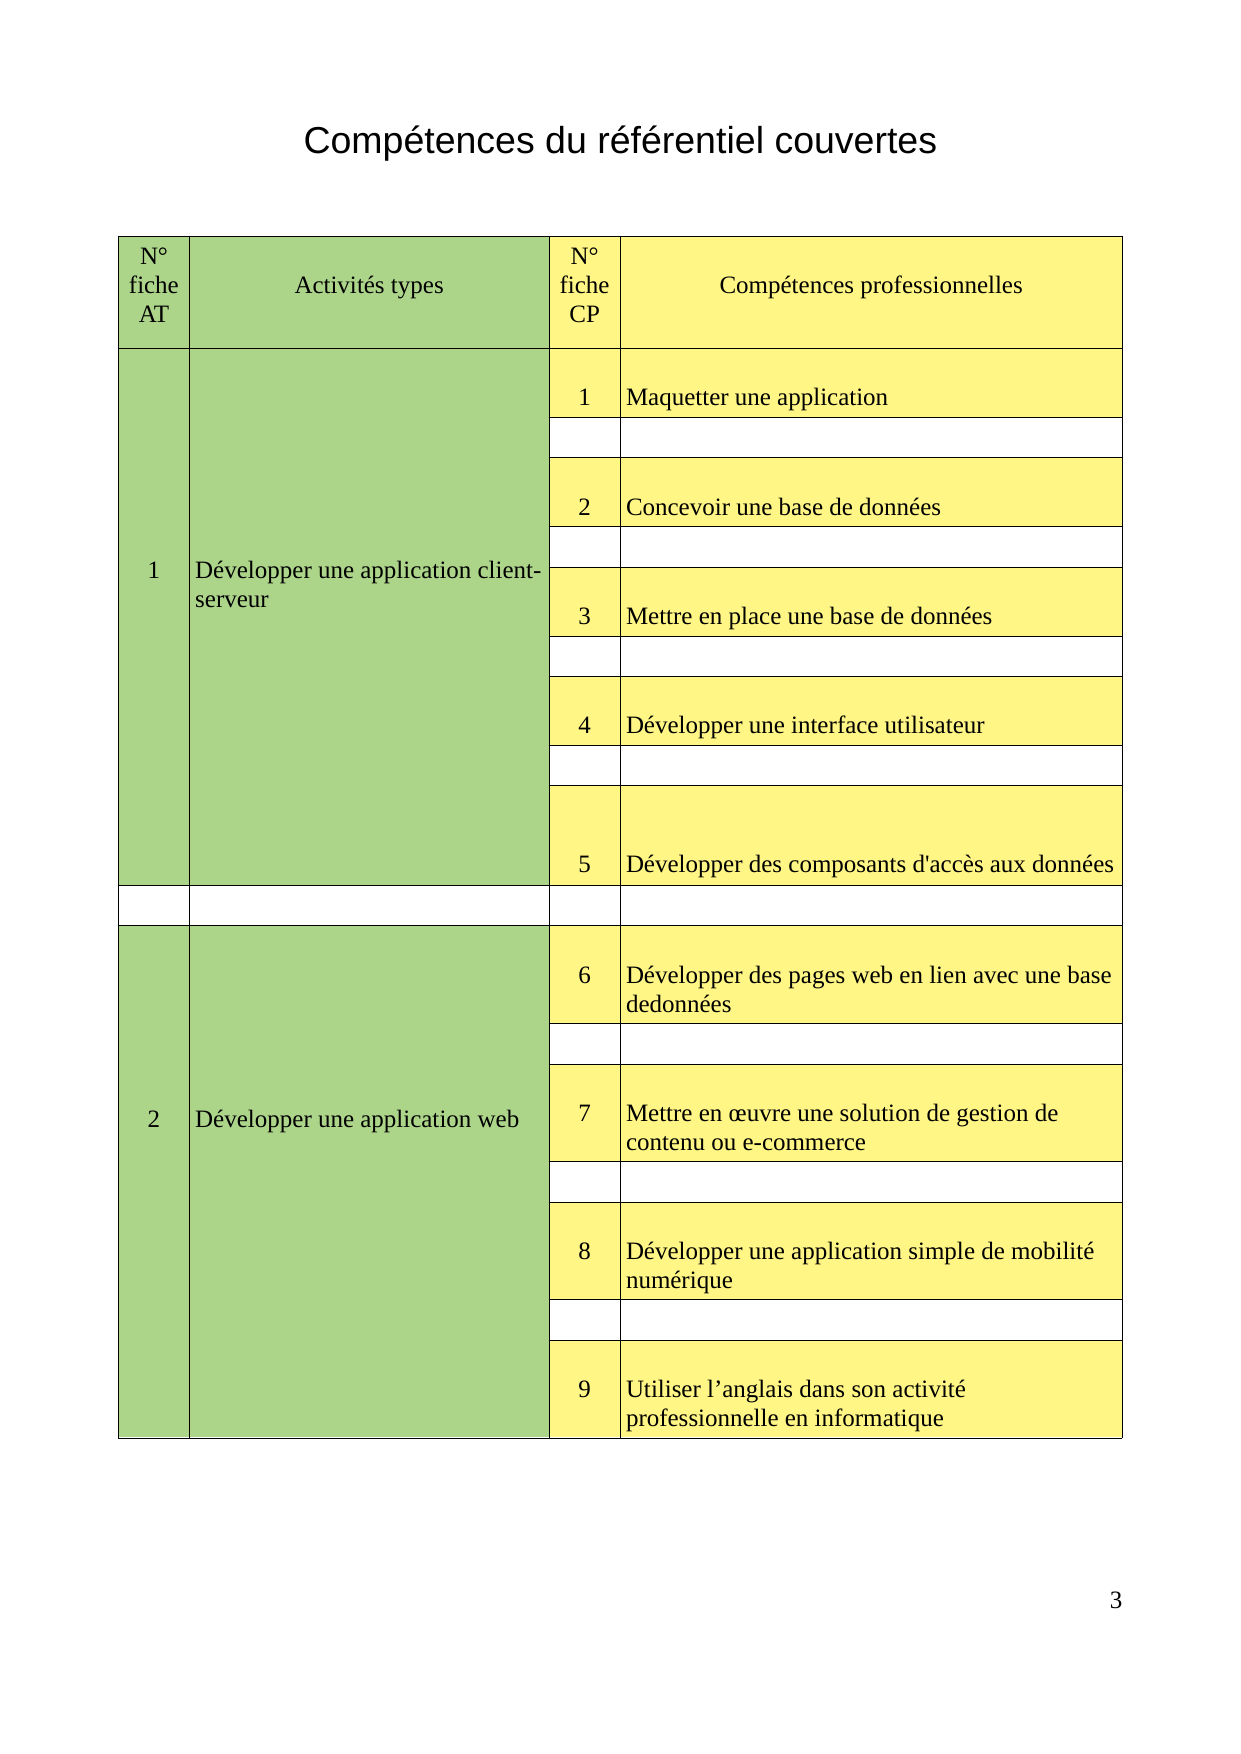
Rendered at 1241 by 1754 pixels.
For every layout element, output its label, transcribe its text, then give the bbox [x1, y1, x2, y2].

table_cell Développer une application simple de mobilité numérique [621, 1203, 1122, 1299]
table_cell Maquetter une application [621, 349, 1122, 417]
table_header N° fiche CP [550, 237, 620, 348]
table_cell [621, 1300, 1122, 1340]
table_cell 2 [119, 926, 189, 1437]
table_cell Développer une application client-serveur [190, 349, 549, 885]
table_cell [550, 1162, 620, 1202]
table_header Compétences professionnelles [621, 237, 1122, 348]
table_cell Utiliser l’anglais dans son activité professionnelle en informatique [621, 1341, 1122, 1437]
table_cell [550, 1300, 620, 1340]
table_cell [550, 527, 620, 567]
table_cell Développer une application web [190, 926, 549, 1437]
text 3 [118, 1585, 1122, 1613]
table_cell 2 [550, 458, 620, 526]
table_cell [119, 886, 189, 925]
table_cell Concevoir une base de données [621, 458, 1122, 526]
table_cell [621, 746, 1122, 785]
table_cell [550, 637, 620, 676]
table_cell 3 [550, 568, 620, 636]
table_cell [550, 746, 620, 785]
table_cell 5 [550, 786, 620, 885]
table_cell 7 [550, 1065, 620, 1161]
table_cell 1 [119, 349, 189, 885]
table_cell [550, 1024, 620, 1063]
table_cell [190, 886, 549, 925]
table_cell [550, 886, 620, 925]
table_header N° fiche AT [119, 237, 189, 348]
table_cell Mettre en œuvre une solution de gestion de contenu ou e-commerce [621, 1065, 1122, 1161]
table_cell Développer une interface utilisateur [621, 677, 1122, 745]
table_cell [621, 1024, 1122, 1063]
table_cell Développer des composants d'accès aux données [621, 786, 1122, 885]
table_cell 6 [550, 926, 620, 1023]
table_cell Mettre en place une base de données [621, 568, 1122, 636]
table_cell Développer des pages web en lien avec une base dedonnées [621, 926, 1122, 1023]
table_cell 1 [550, 349, 620, 417]
table_cell [550, 418, 620, 457]
table_cell [621, 527, 1122, 567]
table_cell [621, 637, 1122, 676]
table_cell 9 [550, 1341, 620, 1437]
table_cell [621, 418, 1122, 457]
table_cell 8 [550, 1203, 620, 1299]
table_header Activités types [190, 237, 549, 348]
table_cell [621, 886, 1122, 925]
table_cell [621, 1162, 1122, 1202]
table_cell 4 [550, 677, 620, 745]
subtitle Compétences du référentiel couvertes [118, 118, 1122, 161]
